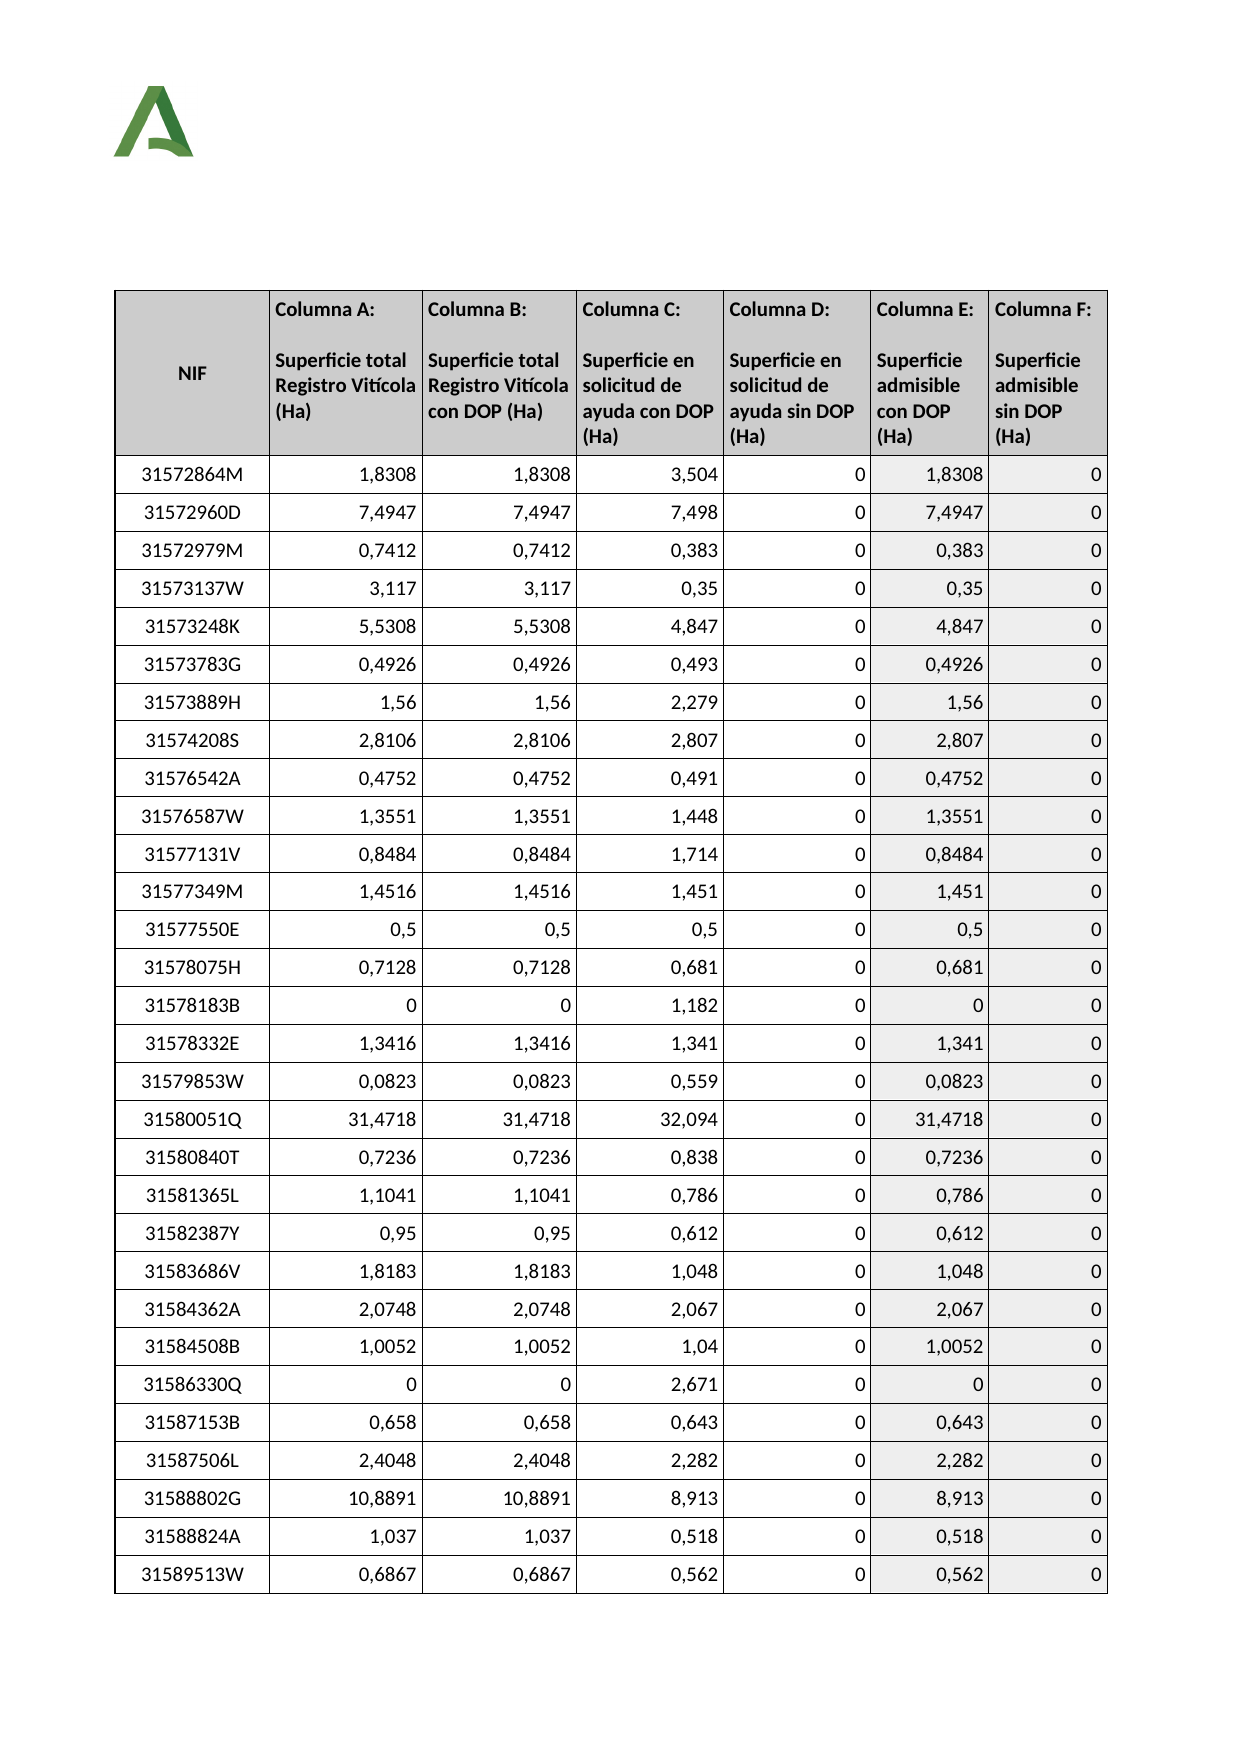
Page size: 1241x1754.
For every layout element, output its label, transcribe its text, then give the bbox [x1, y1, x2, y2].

table_cell 0 [989, 1025, 1107, 1062]
table_cell 0 [989, 911, 1107, 948]
table_cell 0,493 [577, 646, 723, 682]
table_cell 1,048 [577, 1252, 723, 1289]
table_cell 1,037 [270, 1518, 422, 1554]
table_cell 2,4048 [270, 1442, 422, 1479]
table_cell 1,451 [577, 873, 723, 910]
table_cell 0,559 [577, 1063, 723, 1099]
table_cell 4,847 [871, 608, 988, 644]
table_cell 31573137W [116, 570, 269, 607]
table_cell 0 [724, 1176, 870, 1213]
table_cell 31572979M [116, 532, 269, 569]
table_cell 1,341 [871, 1025, 988, 1062]
table_cell 1,3416 [270, 1025, 422, 1062]
table_cell 0 [989, 684, 1107, 720]
table_cell 31587153B [116, 1404, 269, 1441]
table_cell 1,8308 [270, 456, 422, 493]
table_cell 0 [989, 1176, 1107, 1213]
table_cell 31586330Q [116, 1366, 269, 1403]
table_cell 31588824A [116, 1518, 269, 1554]
table_cell 0,7128 [270, 949, 422, 986]
table_cell 0 [989, 456, 1107, 493]
table_cell 0,681 [871, 949, 988, 986]
table_cell 1,048 [871, 1252, 988, 1289]
table_cell 31584362A [116, 1290, 269, 1327]
table_cell 0,5 [871, 911, 988, 948]
table_cell 2,0748 [270, 1290, 422, 1327]
table_cell 0 [989, 797, 1107, 834]
table_cell 4,847 [577, 608, 723, 644]
table_cell 0,786 [871, 1176, 988, 1213]
table_cell 0 [724, 684, 870, 720]
table_cell 0,4752 [423, 759, 576, 796]
table_cell 0 [724, 1328, 870, 1365]
table_cell 1,037 [423, 1518, 576, 1554]
table_cell 0 [989, 1442, 1107, 1479]
table_cell 2,067 [871, 1290, 988, 1327]
table_cell 0 [724, 456, 870, 493]
table_cell 0 [871, 1366, 988, 1403]
table_cell 0 [989, 532, 1107, 569]
table_cell 1,714 [577, 835, 723, 872]
table_cell 31577131V [116, 835, 269, 872]
table_cell 0 [724, 646, 870, 682]
table_cell 0,4926 [423, 646, 576, 682]
table_cell 7,498 [577, 494, 723, 531]
table_cell 3,117 [423, 570, 576, 607]
table_cell 0 [724, 1290, 870, 1327]
table_cell 0,7236 [871, 1139, 988, 1175]
table_cell 0 [989, 608, 1107, 644]
table_cell 0 [724, 1556, 870, 1592]
table_cell 0,7236 [270, 1139, 422, 1175]
table_cell 0,8484 [871, 835, 988, 872]
table_cell 1,341 [577, 1025, 723, 1062]
table_cell 31580840T [116, 1139, 269, 1175]
table_cell 0 [724, 1101, 870, 1137]
table_cell 0 [270, 1366, 422, 1403]
table_cell 0,383 [577, 532, 723, 569]
table_cell 31588802G [116, 1480, 269, 1517]
table_cell 1,448 [577, 797, 723, 834]
table_cell 7,4947 [871, 494, 988, 531]
table_cell 0 [270, 987, 422, 1024]
table_cell 0 [724, 835, 870, 872]
table_cell 3,504 [577, 456, 723, 493]
table_cell 0 [989, 1101, 1107, 1137]
table_cell 0,95 [423, 1214, 576, 1251]
table_cell 1,1041 [270, 1176, 422, 1213]
table_cell 0 [989, 1290, 1107, 1327]
table_cell 1,451 [871, 873, 988, 910]
table_cell 0,7412 [423, 532, 576, 569]
table_cell 0 [724, 1442, 870, 1479]
table_cell 0 [724, 873, 870, 910]
table_cell 3,117 [270, 570, 422, 607]
table_cell 2,807 [871, 721, 988, 758]
table_cell 31578332E [116, 1025, 269, 1062]
table_cell 0 [724, 987, 870, 1024]
table_cell 0,658 [270, 1404, 422, 1441]
table_cell 1,04 [577, 1328, 723, 1365]
table_cell 0,643 [577, 1404, 723, 1441]
table_cell 0,0823 [270, 1063, 422, 1099]
table_cell 5,5308 [270, 608, 422, 644]
table_cell 0 [989, 1480, 1107, 1517]
table_cell 0,612 [871, 1214, 988, 1251]
table_cell 0,612 [577, 1214, 723, 1251]
table_header Columna A: Superficie total Registro Vitícola (Ha) [270, 291, 422, 455]
table_cell 1,56 [270, 684, 422, 720]
table_cell 10,8891 [423, 1480, 576, 1517]
table_cell 2,807 [577, 721, 723, 758]
table_cell 0,4752 [270, 759, 422, 796]
table_cell 1,182 [577, 987, 723, 1024]
table_cell 32,094 [577, 1101, 723, 1137]
table_cell 0 [724, 721, 870, 758]
table_cell 0 [724, 570, 870, 607]
table_cell 0,8484 [270, 835, 422, 872]
table_cell 0 [724, 1252, 870, 1289]
table_cell 0,562 [871, 1556, 988, 1592]
table_cell 31579853W [116, 1063, 269, 1099]
table_cell 0 [724, 1366, 870, 1403]
table_cell 0 [871, 987, 988, 1024]
table_cell 1,8183 [270, 1252, 422, 1289]
table_cell 0,838 [577, 1139, 723, 1175]
table_cell 0,7128 [423, 949, 576, 986]
table_cell 2,4048 [423, 1442, 576, 1479]
table_cell 1,8308 [871, 456, 988, 493]
table_cell 0,0823 [871, 1063, 988, 1099]
table_cell 0 [989, 1404, 1107, 1441]
table_cell 0 [724, 797, 870, 834]
table_cell 31,4718 [871, 1101, 988, 1137]
table_cell 0 [989, 949, 1107, 986]
table_cell 2,8106 [270, 721, 422, 758]
table_header Columna E: Superficie admisible con DOP (Ha) [871, 291, 988, 455]
table_cell 1,4516 [270, 873, 422, 910]
table_cell 31574208S [116, 721, 269, 758]
table_cell 0 [989, 570, 1107, 607]
table_cell 1,0052 [423, 1328, 576, 1365]
table_cell 1,56 [423, 684, 576, 720]
table_cell 0 [989, 494, 1107, 531]
table_cell 31577550E [116, 911, 269, 948]
table_cell 8,913 [871, 1480, 988, 1517]
table_cell 0 [724, 1025, 870, 1062]
table_cell 0 [724, 532, 870, 569]
table_cell 1,0052 [871, 1328, 988, 1365]
table_cell 31,4718 [270, 1101, 422, 1137]
table_cell 0 [989, 721, 1107, 758]
table_cell 0 [989, 1063, 1107, 1099]
table_cell 2,0748 [423, 1290, 576, 1327]
table_cell 0,4926 [270, 646, 422, 682]
table_cell 2,671 [577, 1366, 723, 1403]
table_cell 0 [724, 949, 870, 986]
table_header NIF [116, 291, 269, 455]
table_cell 0 [989, 1366, 1107, 1403]
table_cell 0,4752 [871, 759, 988, 796]
table_cell 0,658 [423, 1404, 576, 1441]
table_cell 0 [724, 1480, 870, 1517]
table_cell 0 [724, 1063, 870, 1099]
table_cell 31587506L [116, 1442, 269, 1479]
table_cell 0,0823 [423, 1063, 576, 1099]
table_cell 31578183B [116, 987, 269, 1024]
table_cell 0,7412 [270, 532, 422, 569]
table_cell 31582387Y [116, 1214, 269, 1251]
table_cell 31581365L [116, 1176, 269, 1213]
table_cell 0,7236 [423, 1139, 576, 1175]
table_cell 0,562 [577, 1556, 723, 1592]
table_cell 0 [989, 1556, 1107, 1592]
table_cell 0 [724, 608, 870, 644]
table_cell 1,8183 [423, 1252, 576, 1289]
table_cell 31576587W [116, 797, 269, 834]
table_cell 2,282 [871, 1442, 988, 1479]
table_cell 0 [989, 835, 1107, 872]
table_cell 31572864M [116, 456, 269, 493]
table_cell 0,5 [270, 911, 422, 948]
table_cell 0 [989, 1328, 1107, 1365]
table_cell 0,6867 [270, 1556, 422, 1592]
table_cell 31572960D [116, 494, 269, 531]
table_header Columna F: Superficie admisible sin DOP (Ha) [989, 291, 1107, 455]
table_cell 0,8484 [423, 835, 576, 872]
table_cell 7,4947 [423, 494, 576, 531]
table_cell 0 [724, 1404, 870, 1441]
table_cell 31,4718 [423, 1101, 576, 1137]
table_cell 0,786 [577, 1176, 723, 1213]
table_cell 1,8308 [423, 456, 576, 493]
table_cell 1,56 [871, 684, 988, 720]
table_cell 0,5 [577, 911, 723, 948]
table_cell 0,518 [871, 1518, 988, 1554]
table_cell 0 [724, 911, 870, 948]
table_cell 1,4516 [423, 873, 576, 910]
table_cell 31573889H [116, 684, 269, 720]
table_cell 0 [724, 759, 870, 796]
table_cell 0,4926 [871, 646, 988, 682]
table_cell 0,518 [577, 1518, 723, 1554]
table_cell 1,3551 [270, 797, 422, 834]
table_cell 0,35 [577, 570, 723, 607]
table_cell 0 [989, 1214, 1107, 1251]
table_cell 31580051Q [116, 1101, 269, 1137]
table_cell 0 [989, 873, 1107, 910]
table_cell 31583686V [116, 1252, 269, 1289]
table_cell 0 [989, 646, 1107, 682]
table_cell 31576542A [116, 759, 269, 796]
table_cell 0 [423, 987, 576, 1024]
table_cell 31573248K [116, 608, 269, 644]
table_cell 31578075H [116, 949, 269, 986]
table_cell 0 [989, 1252, 1107, 1289]
table_cell 0 [989, 1518, 1107, 1554]
table_cell 8,913 [577, 1480, 723, 1517]
table_cell 0 [423, 1366, 576, 1403]
picture [109, 81, 198, 161]
table_header Columna B: Superficie total Registro Vitícola con DOP (Ha) [423, 291, 576, 455]
table_cell 2,067 [577, 1290, 723, 1327]
table_cell 0,95 [270, 1214, 422, 1251]
table_cell 0 [989, 759, 1107, 796]
table_cell 0 [724, 1518, 870, 1554]
table_cell 31584508B [116, 1328, 269, 1365]
table_cell 7,4947 [270, 494, 422, 531]
table_cell 1,3416 [423, 1025, 576, 1062]
table_cell 0,6867 [423, 1556, 576, 1592]
table_header Columna D: Superficie en solicitud de ayuda sin DOP (Ha) [724, 291, 870, 455]
table_cell 0,643 [871, 1404, 988, 1441]
table_cell 10,8891 [270, 1480, 422, 1517]
table_cell 0,383 [871, 532, 988, 569]
table_cell 0,681 [577, 949, 723, 986]
table_cell 1,0052 [270, 1328, 422, 1365]
table_cell 0,5 [423, 911, 576, 948]
table_cell 1,1041 [423, 1176, 576, 1213]
table_cell 5,5308 [423, 608, 576, 644]
table_cell 0 [724, 1214, 870, 1251]
table_cell 2,282 [577, 1442, 723, 1479]
table_cell 0,35 [871, 570, 988, 607]
table_cell 31589513W [116, 1556, 269, 1592]
table_cell 1,3551 [871, 797, 988, 834]
table_cell 0 [724, 1139, 870, 1175]
table_header Columna C: Superficie en solicitud de ayuda con DOP (Ha) [577, 291, 723, 455]
table_cell 2,8106 [423, 721, 576, 758]
table_cell 0 [989, 1139, 1107, 1175]
table_cell 31577349M [116, 873, 269, 910]
table_cell 31573783G [116, 646, 269, 682]
table_cell 0,491 [577, 759, 723, 796]
table_cell 0 [724, 494, 870, 531]
table_cell 1,3551 [423, 797, 576, 834]
table_cell 0 [989, 987, 1107, 1024]
table_cell 2,279 [577, 684, 723, 720]
